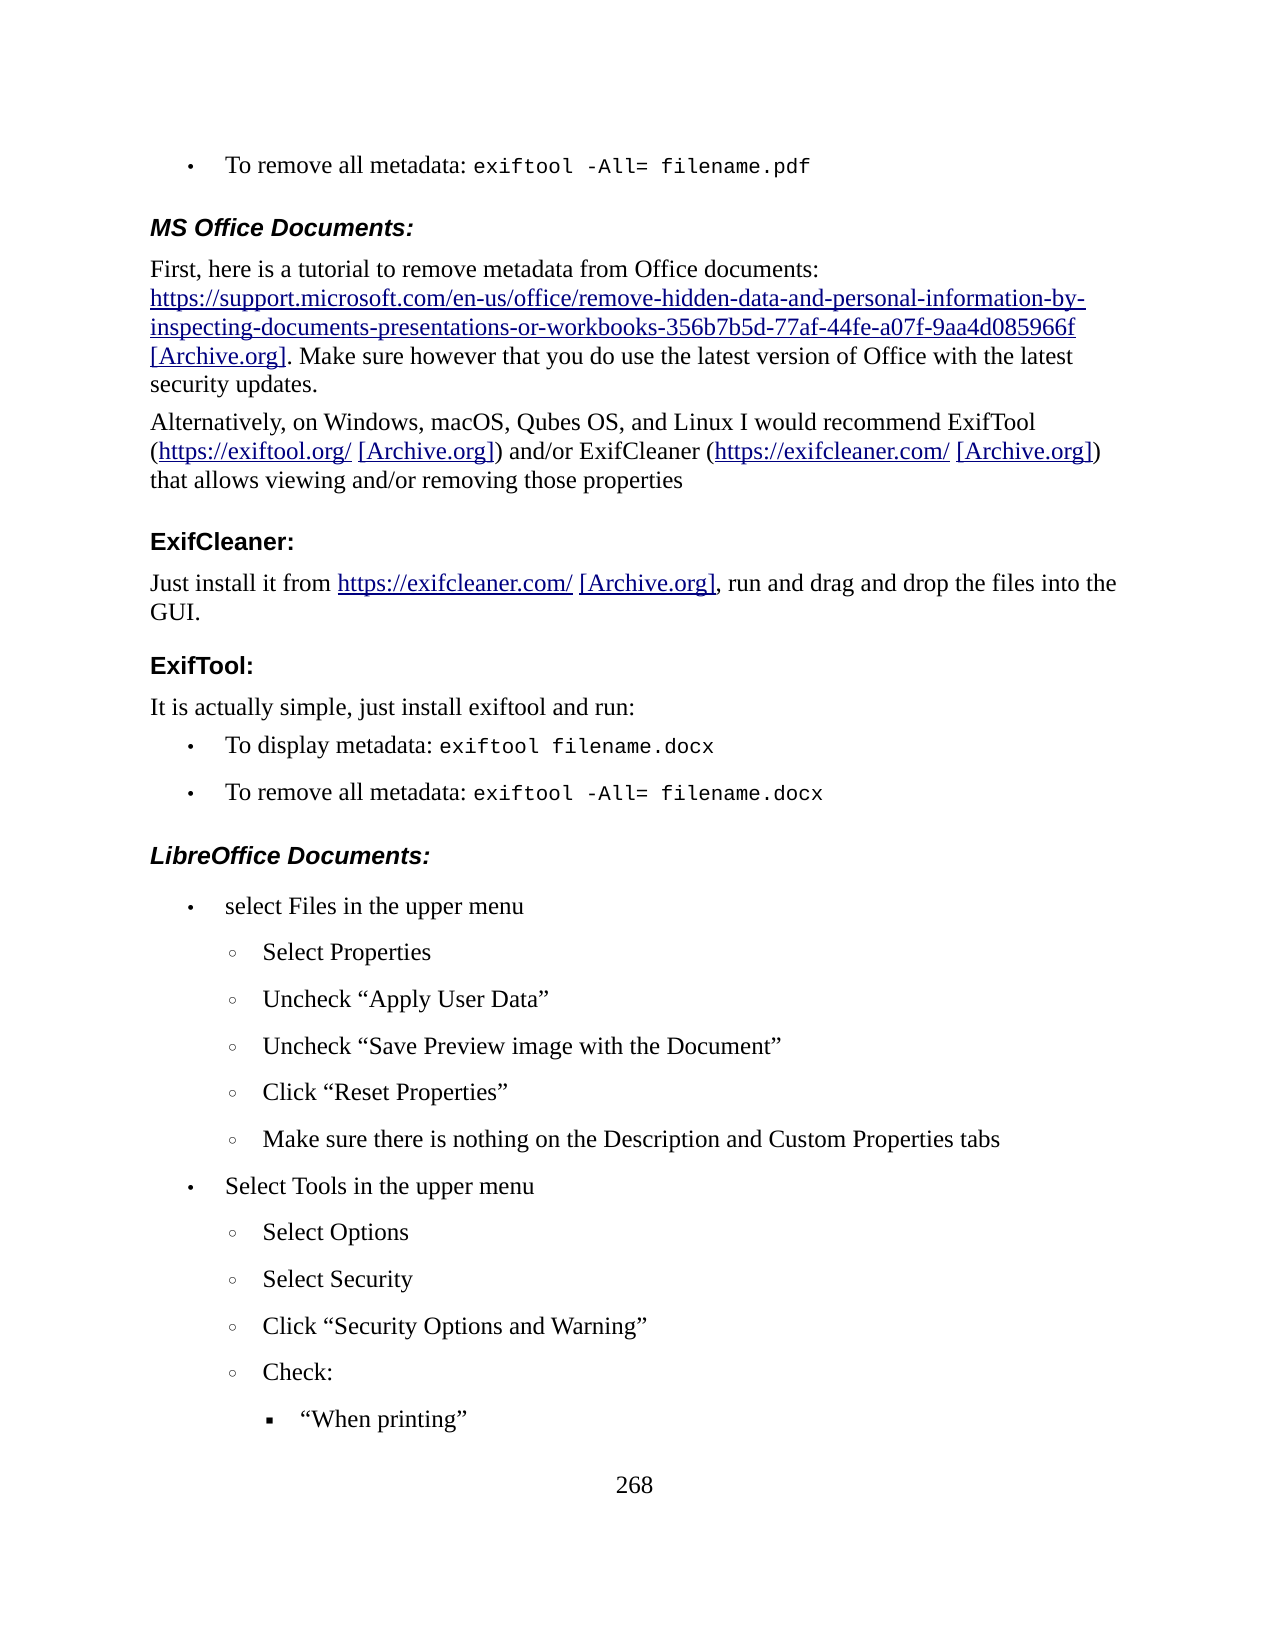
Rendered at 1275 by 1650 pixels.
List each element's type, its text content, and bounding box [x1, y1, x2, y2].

list To remove all metadata: exiftool -All= filename.docx [187, 777, 1125, 807]
list Select Tools in the upper menu [187, 1171, 1125, 1199]
list select Files in the upper menu [187, 891, 1125, 919]
list “When printing” [262, 1404, 1125, 1433]
list Make sure there is nothing on the Description and Custom Properties tabs [225, 1124, 1125, 1153]
list To remove all metadata: exiftool -All= filename.pdf [187, 150, 1125, 179]
text Alternatively, on Windows, macOS, Qubes OS, and Linux I would recommend ExifTool (https://exiftool.org/ [Archive.org]) and/or ExifCleaner (https://exifcleaner.com/ [Archive.org]) that allows viewing and/or removing those properties [150, 407, 1125, 493]
list Select Options [225, 1217, 1125, 1246]
subtitle ExifCleaner: [150, 527, 1125, 556]
subtitle ExifTool: [150, 651, 1125, 679]
list To display metadata: exiftool filename.docx [187, 730, 1125, 759]
list Select Security [225, 1264, 1125, 1293]
list Uncheck “Apply User Data” [225, 984, 1125, 1013]
text It is actually simple, just install exiftool and run: [150, 692, 1125, 721]
list Check: [225, 1357, 1125, 1386]
list Click “Security Options and Warning” [225, 1311, 1125, 1339]
subtitle LibreOffice Documents: [150, 841, 1125, 869]
subtitle MS Office Documents: [150, 213, 1125, 242]
list Click “Reset Properties” [225, 1077, 1125, 1106]
list Uncheck “Save Preview image with the Document” [225, 1031, 1125, 1059]
text Just install it from https://exifcleaner.com/ [Archive.org], run and drag and drop the files into the GUI. [150, 568, 1125, 626]
text First, here is a tutorial to remove metadata from Office documents: https://support.microsoft.com/en-us/office/remove-hidden-data-and-personal-information-by-inspecting-documents-presentations-or-workbooks-356b7b5d-77af-44fe-a07f-9aa4d085966f [Archive.org]. Make sure however that you do use the latest version of Office with the latest security updates. [150, 254, 1125, 398]
list Select Properties [225, 937, 1125, 966]
